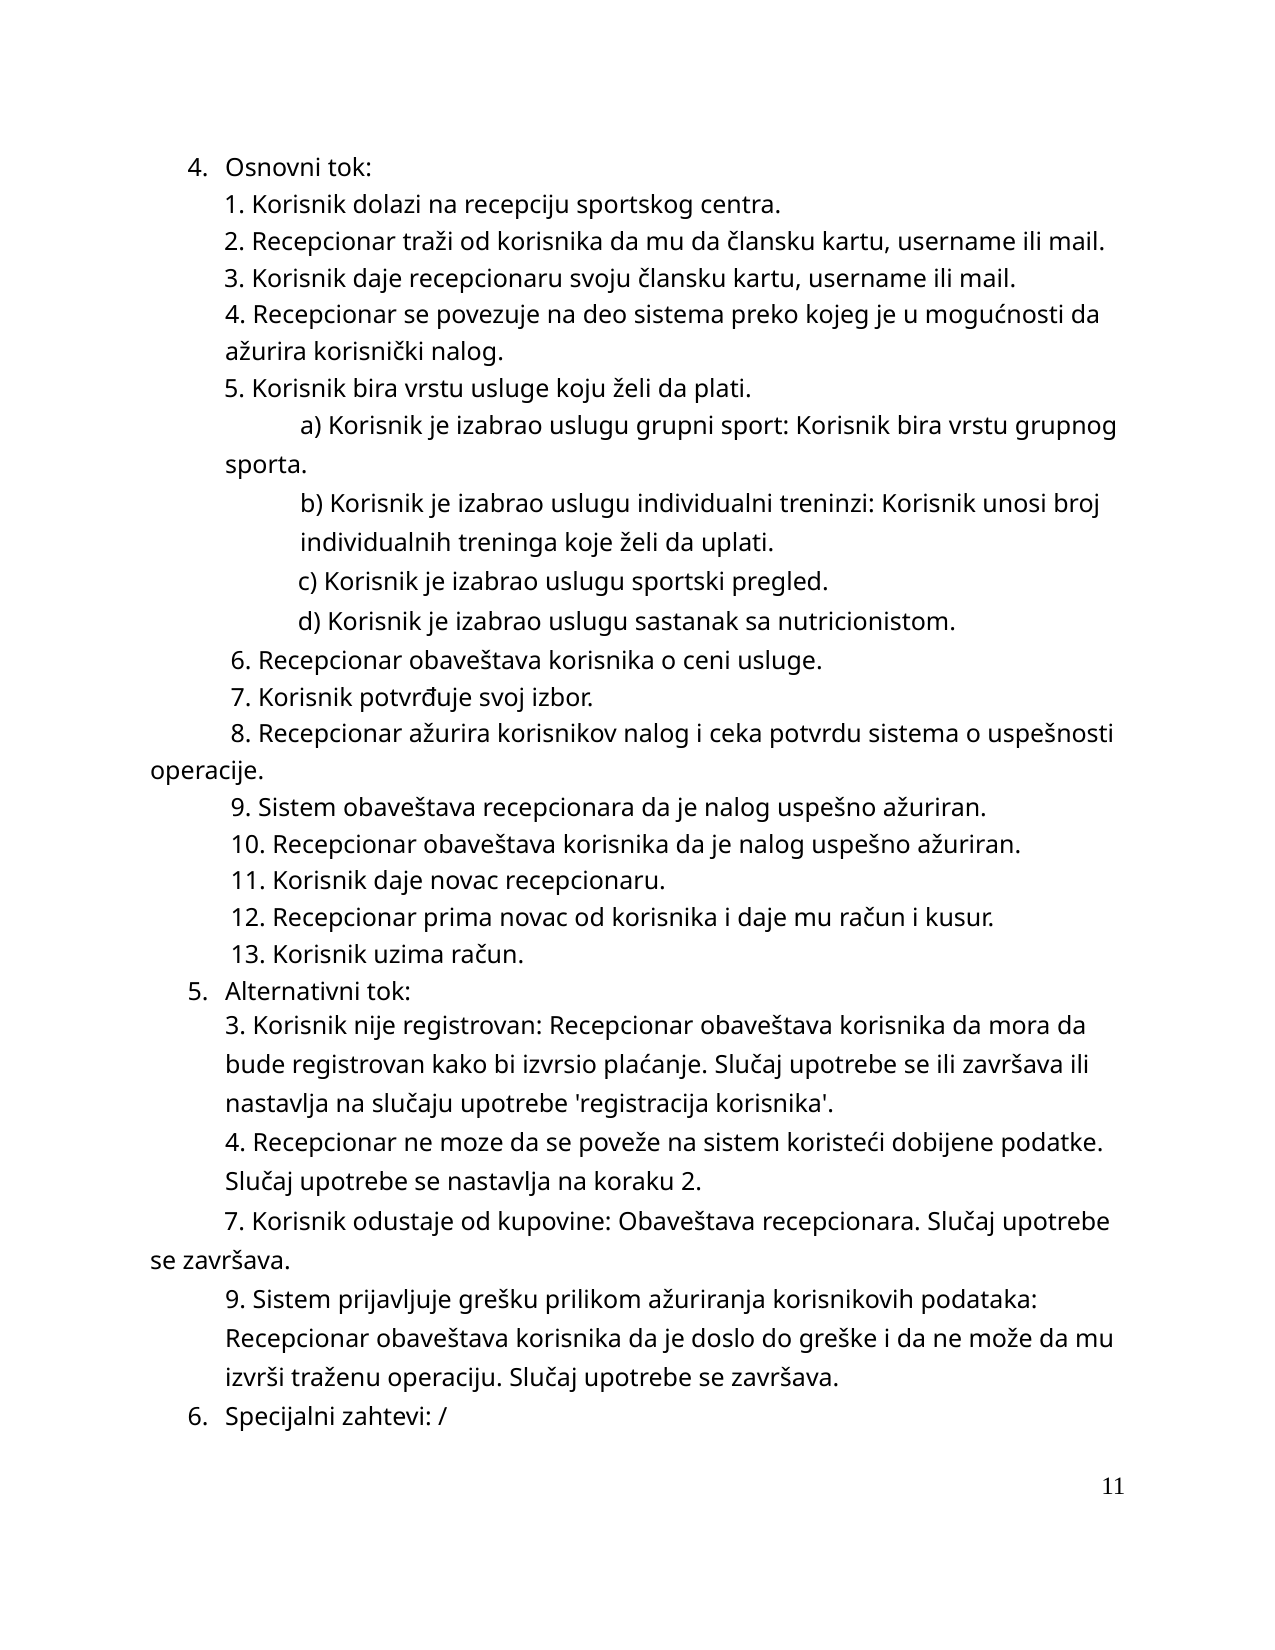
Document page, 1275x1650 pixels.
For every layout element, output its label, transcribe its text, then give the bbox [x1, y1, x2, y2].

text 7. Korisnik odustaje od kupovine: Obaveštava recepcionara. Slučaj upotrebe se završava. [150, 1203, 1125, 1276]
text 4. Recepcionar ne moze da se poveže na sistem koristeći dobijene podatke. Slučaj upotrebe se nastavlja na koraku 2. [225, 1125, 1125, 1198]
text 10. Recepcionar obaveštava korisnika da je nalog uspešno ažuriran. [150, 826, 1125, 860]
text 7. Korisnik potvrđuje svoj izbor. [150, 679, 1125, 713]
list Specijalni zahtevi: / [187, 1399, 1125, 1433]
text c) Korisnik je izabrao uslugu sportski pregled. [150, 564, 1125, 598]
text 8. Recepcionar ažurira korisnikov nalog i ceka potvrdu sistema o uspešnosti operacije. [150, 716, 1125, 787]
text d) Korisnik je izabrao uslugu sastanak sa nutricionistom. [150, 603, 1125, 637]
text 9. Sistem prijavljuje grešku prilikom ažuriranja korisnikovih podataka: Recepcionar obaveštava korisnika da je doslo do greške i da ne može da mu izvrši traženu operaciju. Slučaj upotrebe se završava. [225, 1282, 1125, 1394]
text 1. Korisnik dolazi na recepciju sportskog centra. [150, 187, 1125, 221]
list Osnovni tok: [187, 150, 1125, 184]
text 3. Korisnik nije registrovan: Recepcionar obaveštava korisnika da mora da bude registrovan kako bi izvrsio plaćanje. Slučaj upotrebe se ili završava ili nastavlja na slučaju upotrebe 'registracija korisnika'. [225, 1007, 1125, 1120]
text 5. Korisnik bira vrstu usluge koju želi da plati. [150, 371, 1125, 405]
text 13. Korisnik uzima račun. [150, 937, 1125, 971]
text 12. Recepcionar prima novac od korisnika i daje mu račun i kusur. [150, 900, 1125, 934]
text 3. Korisnik daje recepcionaru svoju člansku kartu, username ili mail. [150, 260, 1125, 294]
text a) Korisnik je izabrao uslugu grupni sport: Korisnik bira vrstu grupnog sporta. [225, 407, 1125, 481]
text 6. Recepcionar obaveštava korisnika o ceni usluge. [150, 642, 1125, 676]
text 4. Recepcionar se povezuje na deo sistema preko kojeg je u mogućnosti da ažurira korisnički nalog. [225, 297, 1125, 368]
text b) Korisnik je izabrao uslugu individualni treninzi: Korisnik unosi broj individualnih treninga koje želi da uplati. [300, 486, 1125, 559]
text 11. Korisnik daje novac recepcionaru. [150, 863, 1125, 897]
list Alternativni tok: [187, 973, 1125, 1007]
text 9. Sistem obaveštava recepcionara da je nalog uspešno ažuriran. [150, 789, 1125, 823]
text 2. Recepcionar traži od korisnika da mu da člansku kartu, username ili mail. [150, 223, 1125, 258]
